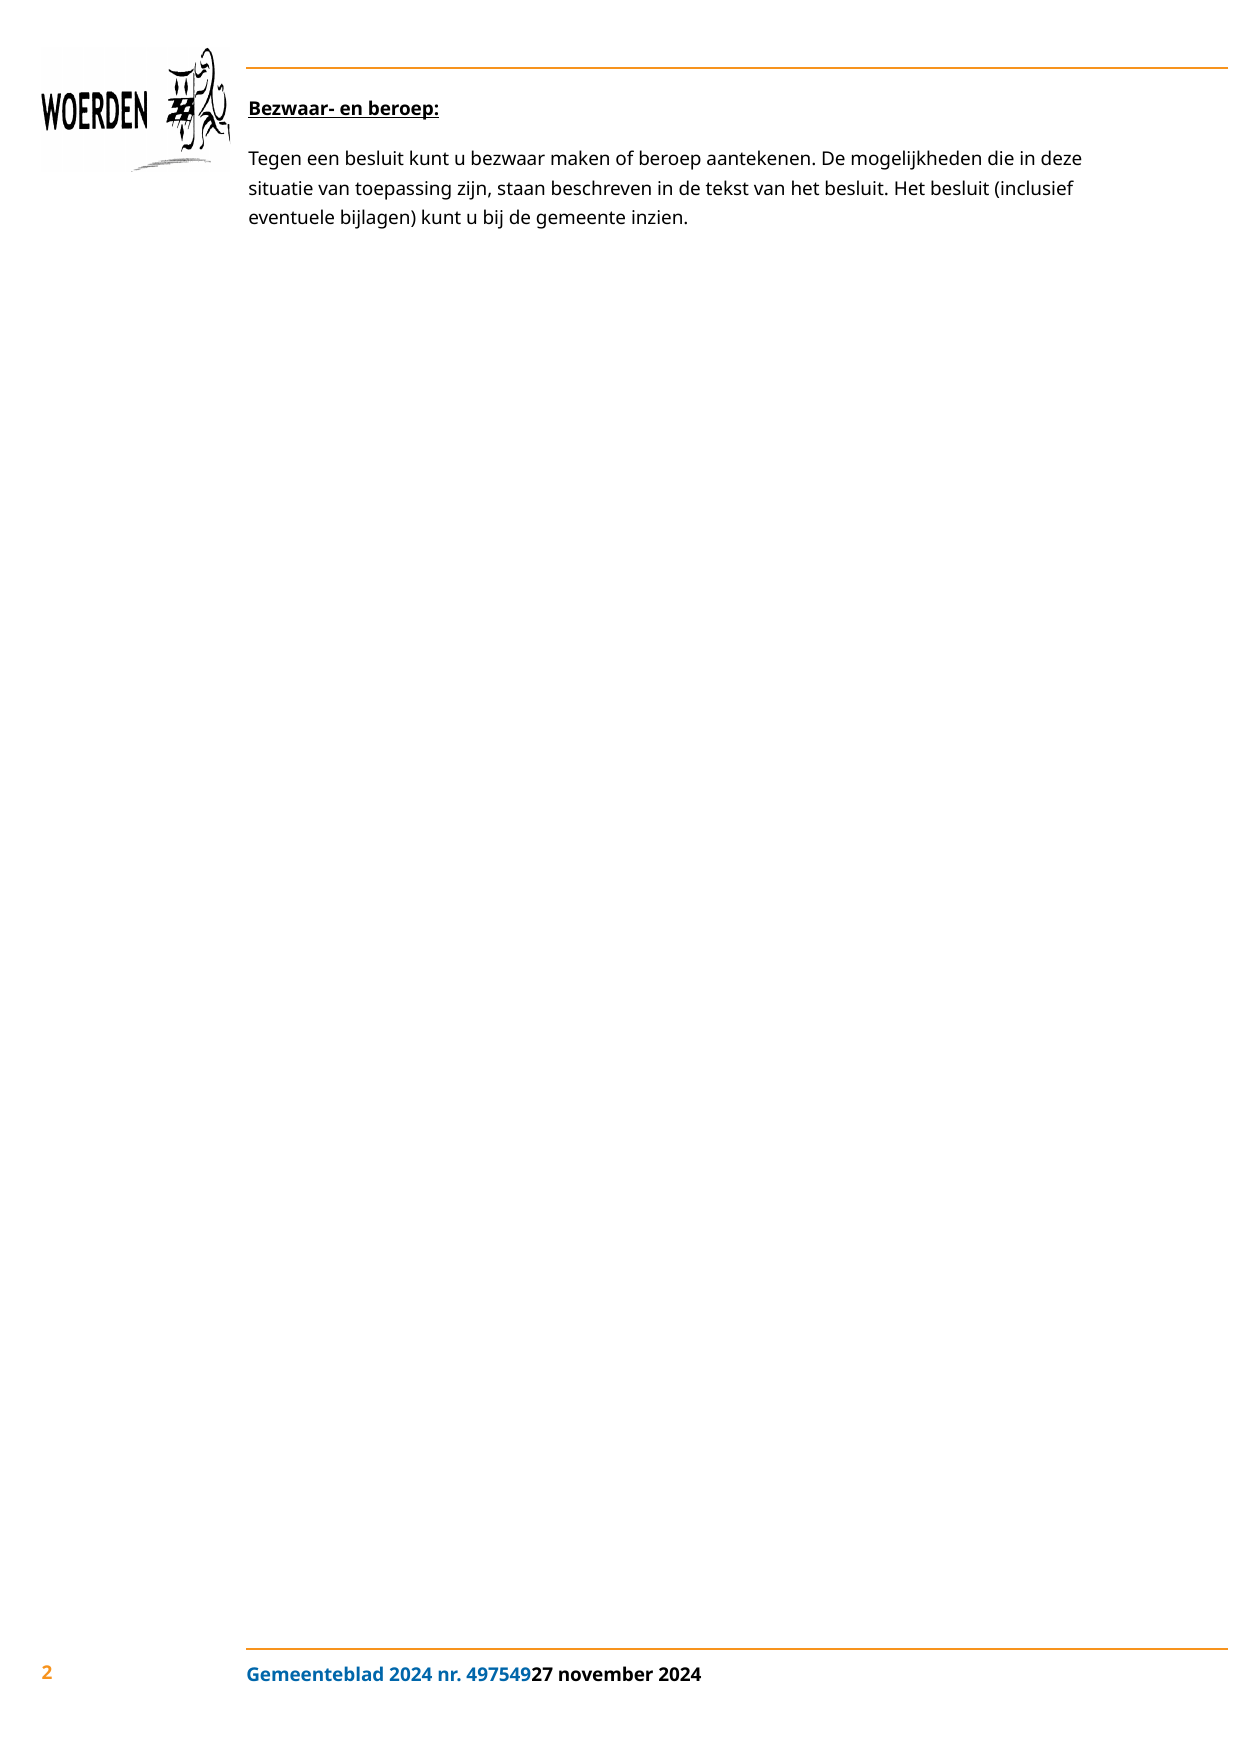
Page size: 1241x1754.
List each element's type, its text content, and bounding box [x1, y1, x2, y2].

text Bezwaar- en beroep: [248, 95, 1152, 121]
picture [41, 47, 231, 172]
text Tegen een besluit kunt u bezwaar maken of beroep aantekenen. De mogelijkheden die in deze situatie van toepassing zijn, staan beschreven in de tekst van het besluit. Het besluit (inclusief eventuele bijlagen) kunt u bij de gemeente inzien. [248, 145, 1152, 230]
